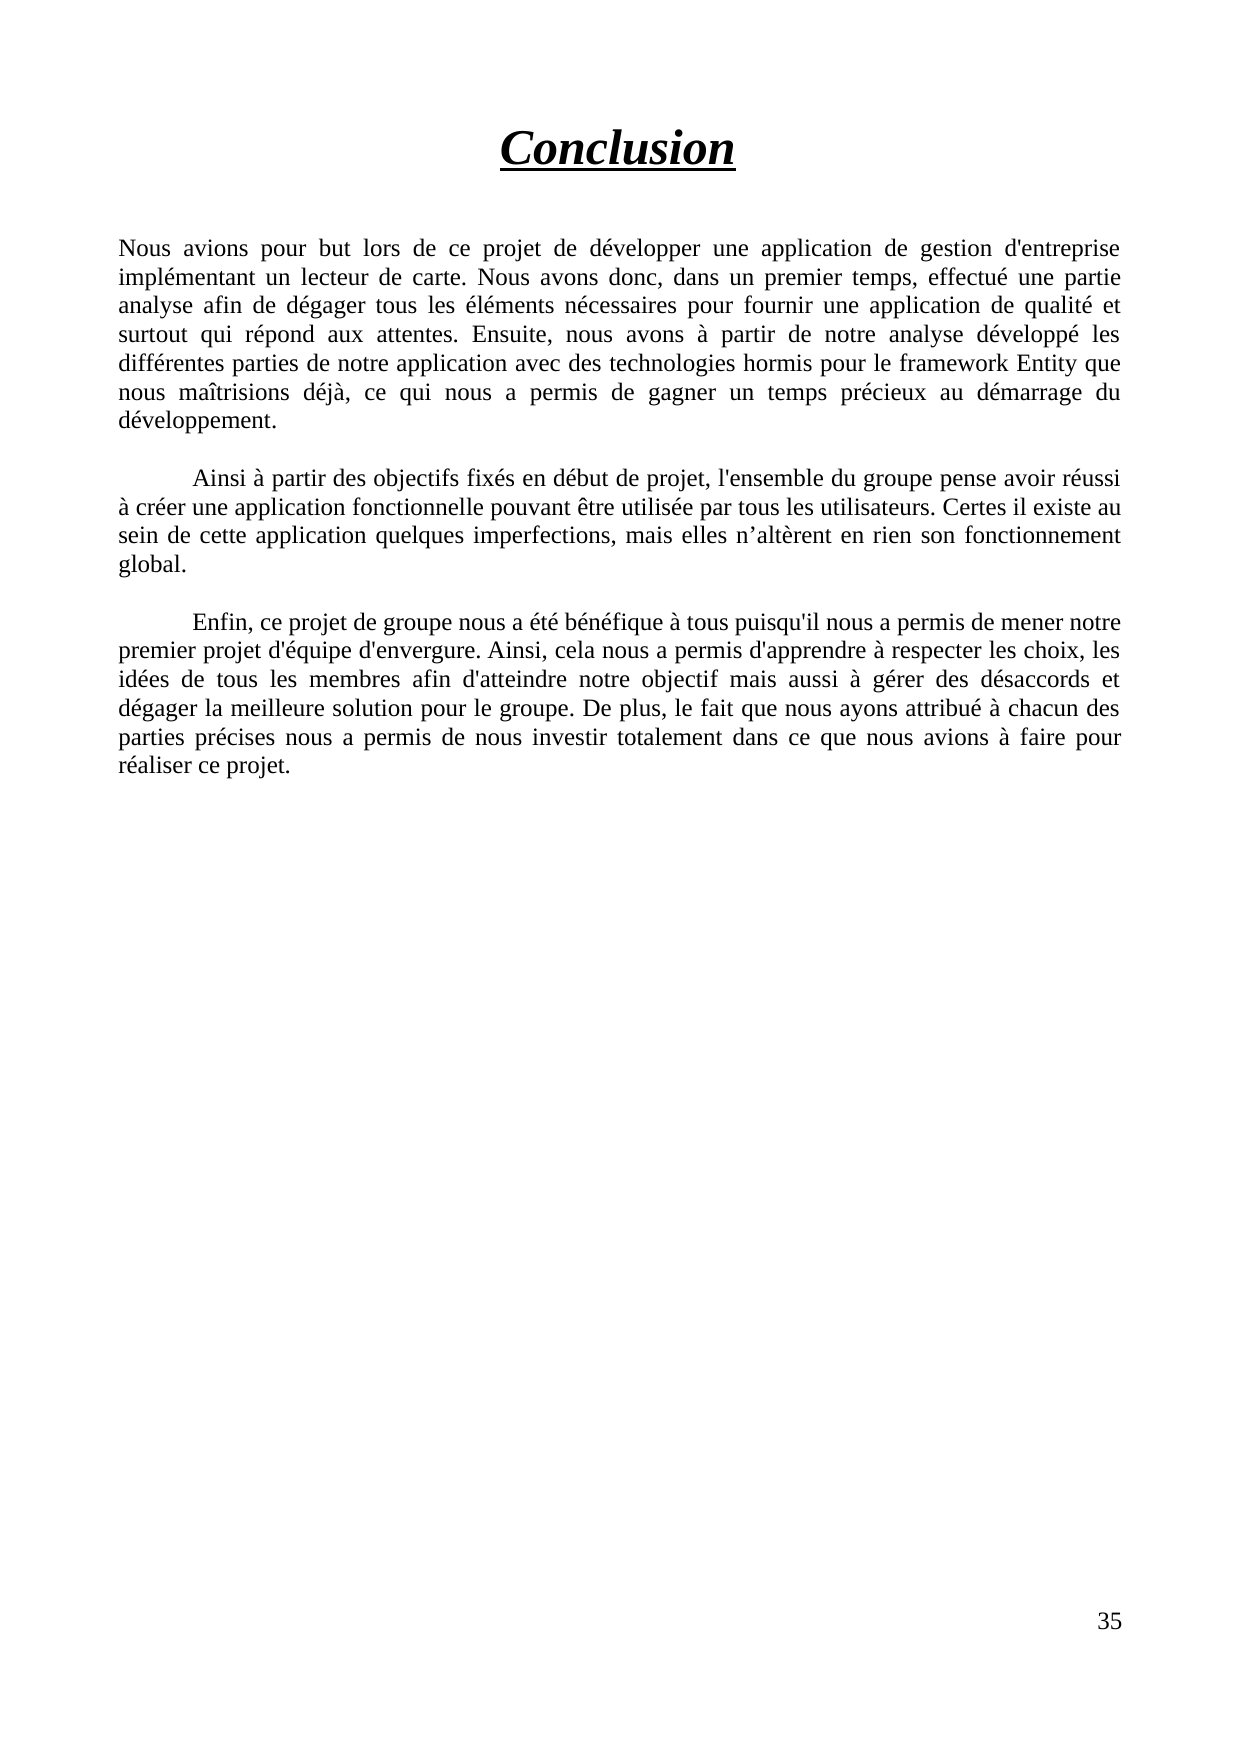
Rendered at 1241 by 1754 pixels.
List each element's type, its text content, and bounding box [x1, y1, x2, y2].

text Conclusion [118, 118, 1122, 176]
text Nous avions pour but lors de ce projet de développer une application de gestion d'entreprise implémentant un lecteur de carte. Nous avons donc, dans un premier temps, effectué une partie analyse afin de dégager tous les éléments nécessaires pour fournir une application de qualité et surtout qui répond aux attentes. Ensuite, nous avons à partir de notre analyse développé les différentes parties de notre application avec des technologies hormis pour le framework Entity que nous maîtrisions déjà, ce qui nous a permis de gagner un temps précieux au démarrage du développement. [118, 233, 1122, 434]
text Ainsi à partir des objectifs fixés en début de projet, l'ensemble du groupe pense avoir réussi à créer une application fonctionnelle pouvant être utilisée par tous les utilisateurs. Certes il existe au sein de cette application quelques imperfections, mais elles n’altèrent en rien son fonctionnement global. [118, 463, 1122, 578]
text Enfin, ce projet de groupe nous a été bénéfique à tous puisqu'il nous a permis de mener notre premier projet d'équipe d'envergure. Ainsi, cela nous a permis d'apprendre à respecter les choix, les idées de tous les membres afin d'atteindre notre objectif mais aussi à gérer des désaccords et dégager la meilleure solution pour le groupe. De plus, le fait que nous ayons attribué à chacun des parties précises nous a permis de nous investir totalement dans ce que nous avions à faire pour réaliser ce projet. [118, 607, 1122, 779]
